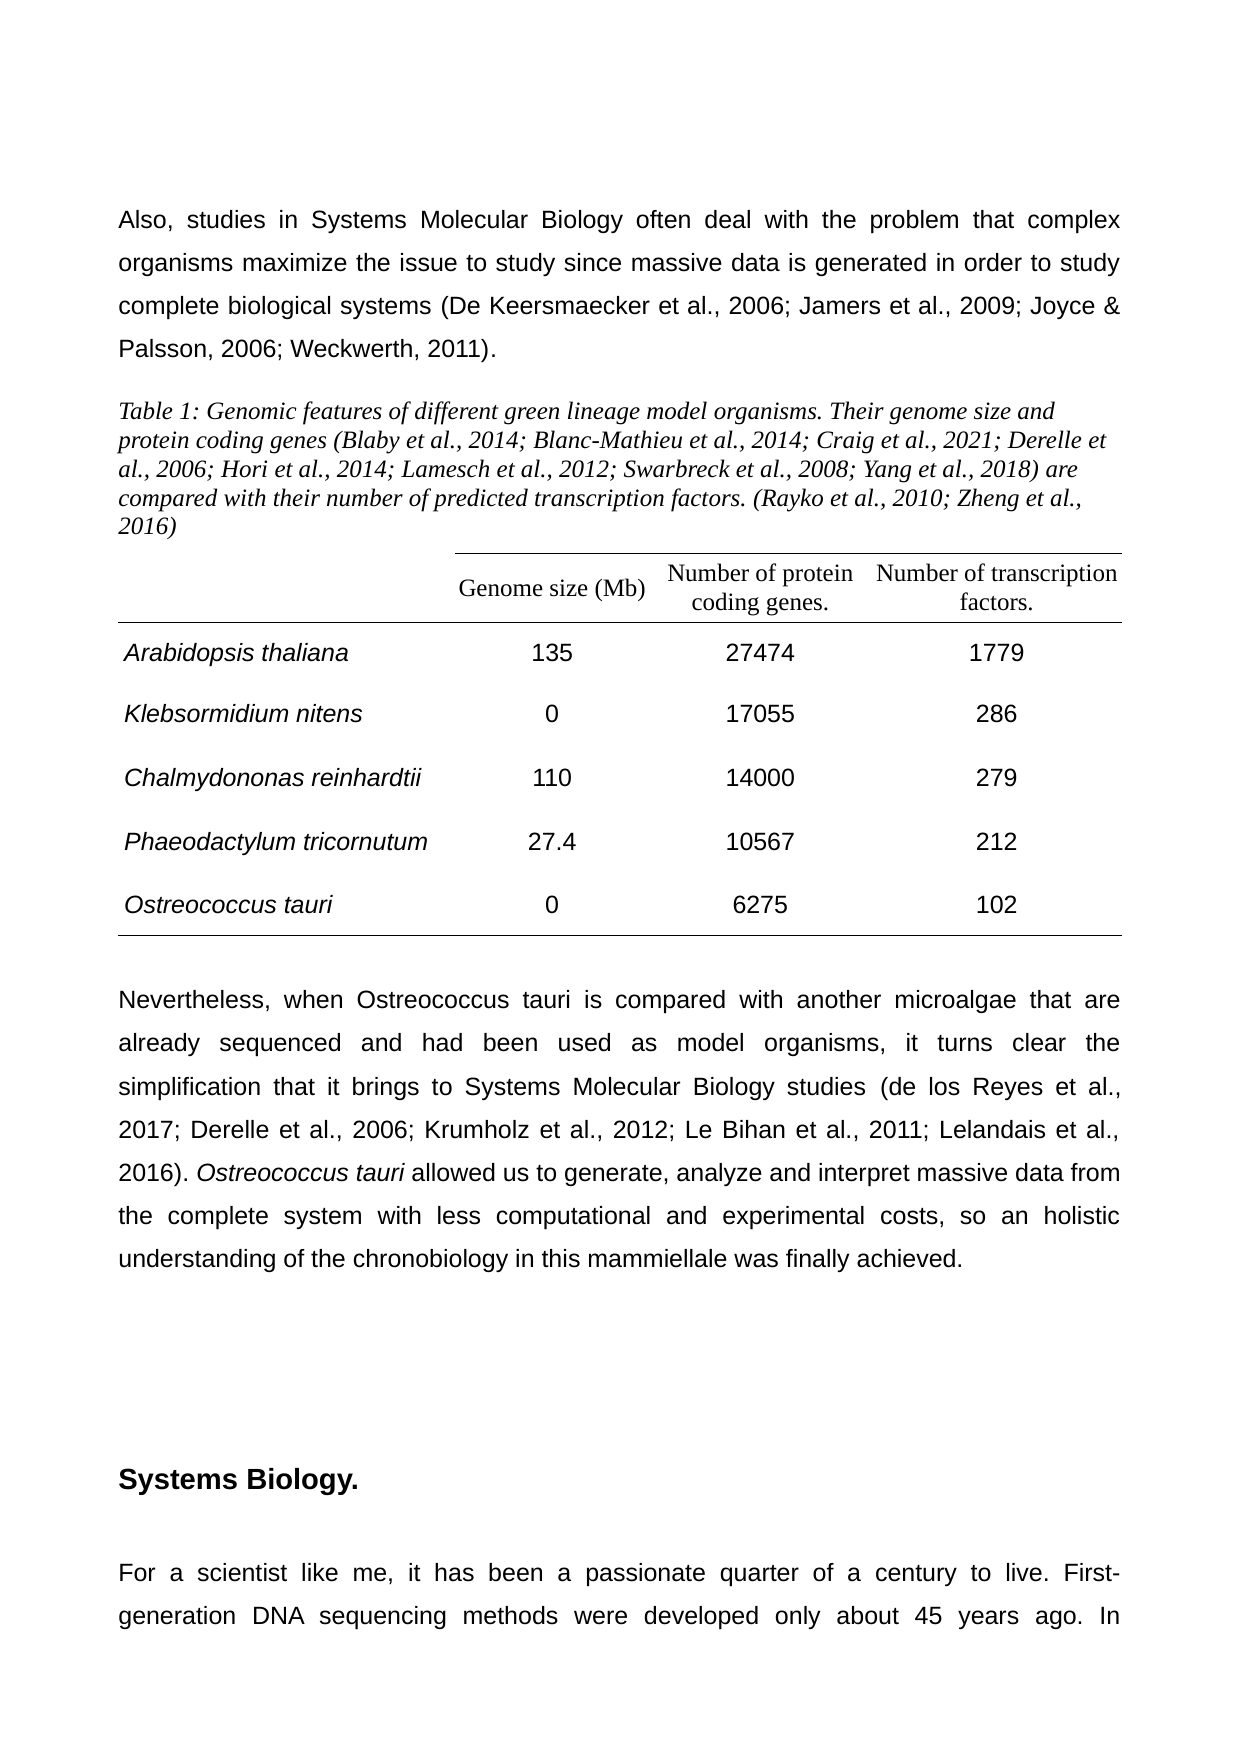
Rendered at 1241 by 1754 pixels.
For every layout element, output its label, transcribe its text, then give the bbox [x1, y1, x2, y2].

table_cell 212 [871, 810, 1122, 874]
text For a scientist like me, it has been a passionate quarter of a century to live. First-generation DNA sequencing methods were developed only about 45 years ago. In [118, 1558, 1122, 1630]
table_cell Arabidopsis thaliana [118, 623, 455, 682]
table_cell Ostreococcus tauri [118, 874, 455, 935]
text Table 1: Genomic features of different green lineage model organisms. Their genome size and protein coding genes (Blaby et al., 2014; Blanc-Mathieu et al., 2014; Craig et al., 2021; Derelle et al., 2006; Hori et al., 2014; Lamesch et al., 2012; Swarbreck et al., 2008; Yang et al., 2018)⁠ are compared with their number of predicted transcription factors. (Rayko et al., 2010; Zheng et al., 2016)⁠ [118, 396, 1122, 540]
subtitle Systems Biology. [118, 1462, 1122, 1496]
table_cell 14000 [649, 746, 871, 810]
table_cell Chalmydononas reinhardtii [118, 746, 455, 810]
table_cell 102 [871, 874, 1122, 935]
table_cell Phaeodactylum tricornutum [118, 810, 455, 874]
table_cell 0 [455, 874, 649, 935]
table_cell 286 [871, 682, 1122, 746]
table_cell 135 [455, 623, 649, 682]
text Also, studies in Systems Molecular Biology often deal with the problem that complex organisms maximize the issue to study since massive data is generated in order to study complete biological systems (De Keersmaecker et al., 2006; Jamers et al., 2009; Joyce & Palsson, 2006; Weckwerth, 2011)⁠. [118, 205, 1122, 363]
table_header [118, 553, 455, 622]
table_cell 10567 [649, 810, 871, 874]
table_cell 0 [455, 682, 649, 746]
table_cell 1779 [871, 623, 1122, 682]
table_cell 27.4 [455, 810, 649, 874]
table_header Number of protein coding genes. [649, 554, 871, 622]
text Nevertheless, when Ostreococcus tauri is compared with another microalgae that are already sequenced and had been used as model organisms, it turns clear the simplification that it brings to Systems Molecular Biology studies (de los Reyes et al., 2017; Derelle et al., 2006; Krumholz et al., 2012; Le Bihan et al., 2011; Lelandais et al., 2016)⁠. Ostreococcus tauri allowed us to generate, analyze and interpret massive data from the complete system with less computational and experimental costs, so an holistic understanding of the chronobiology in this mammiellale was finally achieved. [118, 985, 1122, 1273]
table_cell 17055 [649, 682, 871, 746]
table_header Number of transcription factors. [871, 554, 1122, 622]
table_cell 110 [455, 746, 649, 810]
table_cell 6275 [649, 874, 871, 935]
table_cell Klebsormidium nitens [118, 682, 455, 746]
table_cell 279 [871, 746, 1122, 810]
table_cell 27474 [649, 623, 871, 682]
table_header Genome size (Mb) [455, 554, 649, 622]
